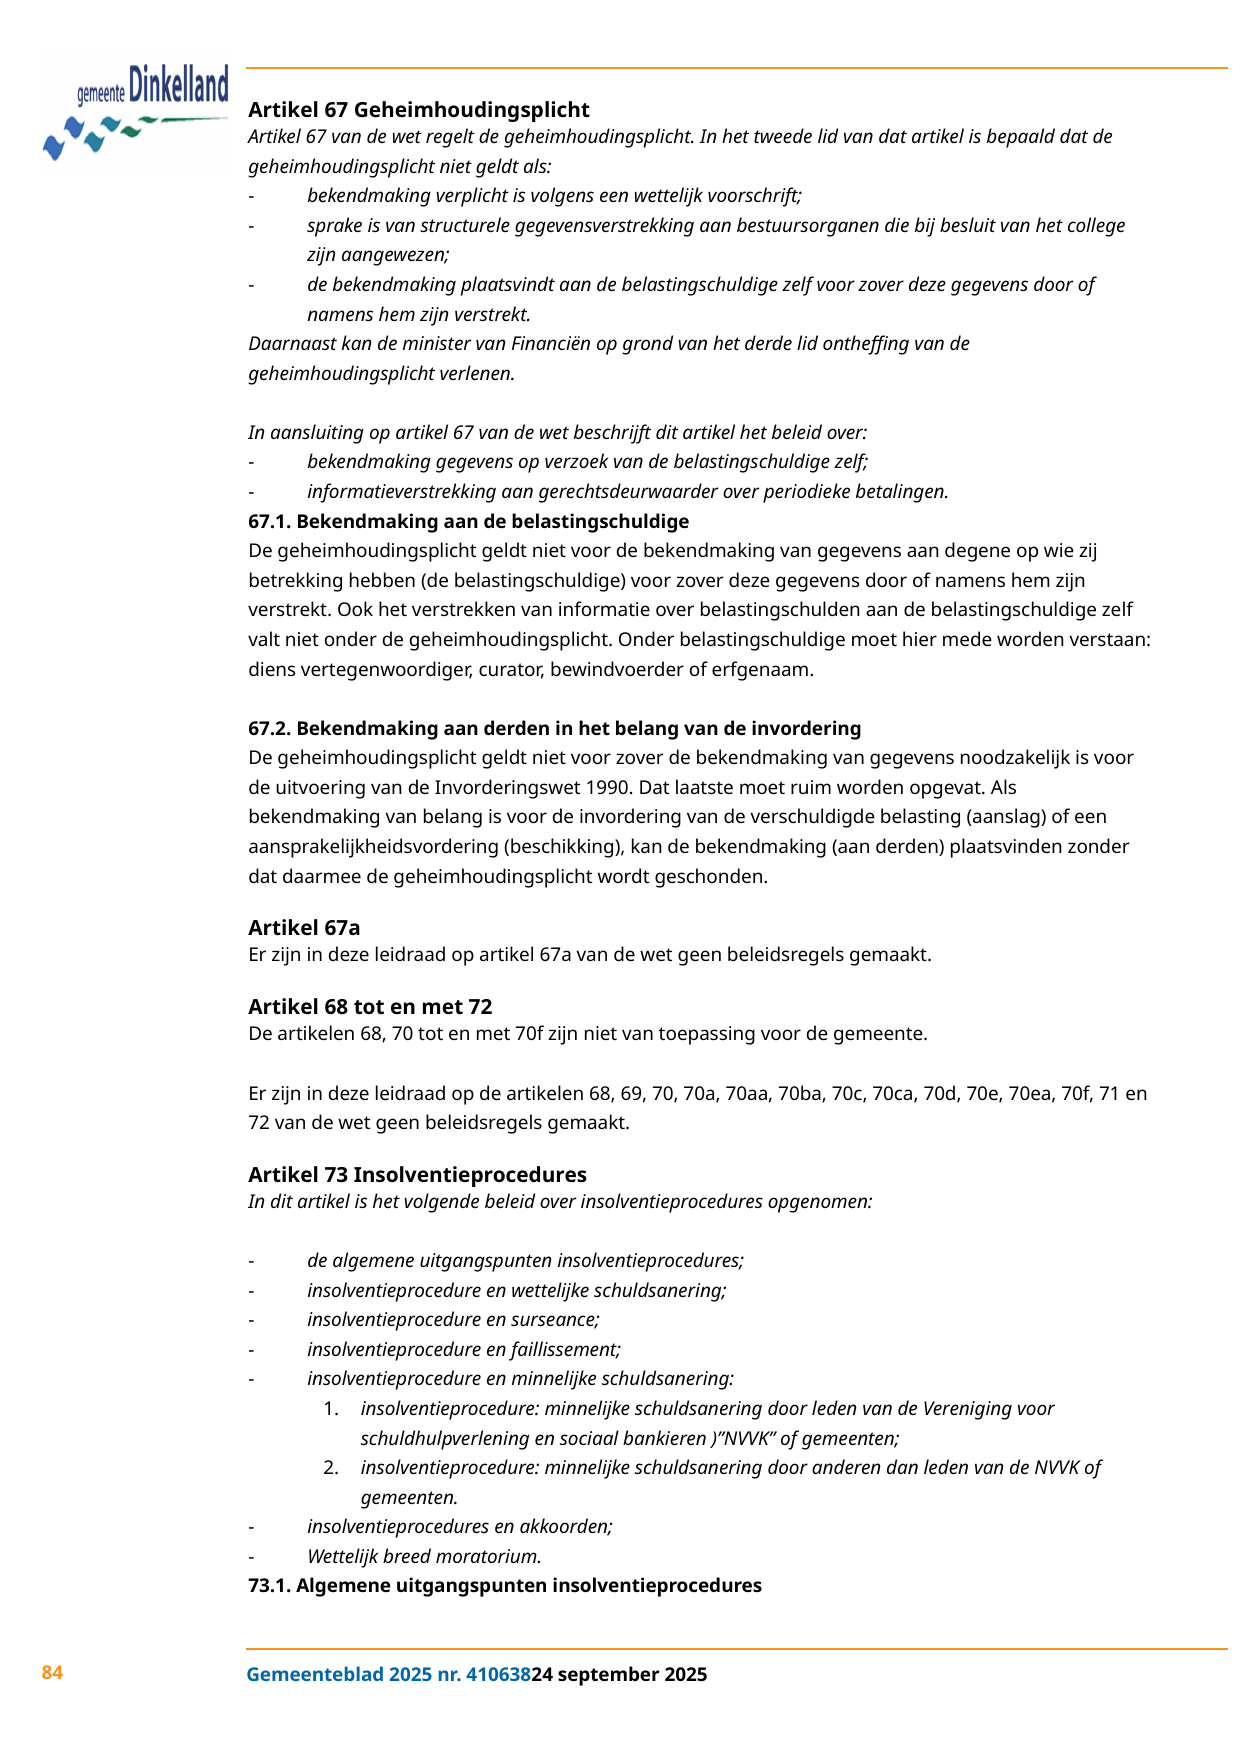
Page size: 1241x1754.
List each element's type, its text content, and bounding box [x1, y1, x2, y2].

list insolventieprocedure en faillissement; [248, 1336, 1152, 1362]
text De geheimhoudingsplicht geldt niet voor zover de bekendmaking van gegevens noodzakelijk is voor de uitvoering van de Invorderingswet 1990. Dat laatste moet ruim worden opgevat. Als bekendmaking van belang is voor de invordering van de verschuldigde belasting (aanslag) of een aansprakelijkheidsvordering (beschikking), kan de bekendmaking (aan derden) plaatsvinden zonder dat daarmee de geheimhoudingsplicht wordt geschonden. [248, 744, 1152, 888]
list bekendmaking gegevens op verzoek van de belastingschuldige zelf; [248, 449, 1152, 474]
text Daarnaast kan de minister van Financiën op grond van het derde lid ontheffing van de geheimhoudingsplicht verlenen. [248, 330, 1152, 386]
text De geheimhoudingsplicht geldt niet voor de bekendmaking van gegevens aan degene op wie zij betrekking hebben (de belastingschuldige) voor zover deze gegevens door of namens hem zijn verstrekt. Ook het verstrekken van informatie over belastingschulden aan de belastingschuldige zelf valt niet onder de geheimhoudingsplicht. Onder belastingschuldige moet hier mede worden verstaan: diens vertegenwoordiger, curator, bewindvoerder of erfgenaam. [248, 537, 1152, 681]
text De artikelen 68, 70 tot en met 70f zijn niet van toepassing voor de gemeente. [248, 1021, 1152, 1046]
text Er zijn in deze leidraad op de artikelen 68, 69, 70, 70a, 70aa, 70ba, 70c, 70ca, 70d, 70e, 70ea, 70f, 71 en 72 van de wet geen beleidsregels gemaakt. [248, 1080, 1152, 1135]
text 73.1. Algemene uitgangspunten insolventieprocedures [248, 1573, 1152, 1598]
list informatieverstrekking aan gerechtsdeurwaarder over periodieke betalingen. [248, 478, 1152, 504]
list insolventieprocedure: minnelijke schuldsanering door leden van de Vereniging voor schuldhulpverlening en sociaal bankieren )”NVVK” of gemeenten; [323, 1395, 1152, 1451]
text Artikel 68 tot en met 72 [248, 992, 1152, 1021]
list Wettelijk breed moratorium. [248, 1543, 1152, 1569]
text Artikel 67 van de wet regelt de geheimhoudingsplicht. In het tweede lid van dat artikel is bepaald dat de geheimhoudingsplicht niet geldt als: [248, 123, 1152, 178]
list insolventieprocedure: minnelijke schuldsanering door anderen dan leden van de NVVK of gemeenten. [323, 1454, 1152, 1510]
picture [41, 47, 231, 172]
list insolventieprocedures en akkoorden; [248, 1513, 1152, 1539]
text In dit artikel is het volgende beleid over insolventieprocedures opgenomen: [248, 1188, 1152, 1214]
text Artikel 67a [248, 913, 1152, 942]
text Artikel 73 Insolventieprocedures [248, 1160, 1152, 1188]
list bekendmaking verplicht is volgens een wettelijk voorschrift; [248, 182, 1152, 208]
list insolventieprocedure en wettelijke schuldsanering; [248, 1277, 1152, 1303]
list sprake is van structurele gegevensverstrekking aan bestuursorganen die bij besluit van het college zijn aangewezen; [248, 212, 1152, 267]
text 67.1. Bekendmaking aan de belastingschuldige [248, 508, 1152, 533]
text 67.2. Bekendmaking aan derden in het belang van de invordering [248, 715, 1152, 741]
text In aansluiting op artikel 67 van de wet beschrijft dit artikel het beleid over: [248, 419, 1152, 445]
text Artikel 67 Geheimhoudingsplicht [248, 95, 1152, 123]
list de algemene uitgangspunten insolventieprocedures; [248, 1247, 1152, 1273]
text Er zijn in deze leidraad op artikel 67a van de wet geen beleidsregels gemaakt. [248, 942, 1152, 967]
list insolventieprocedure en minnelijke schuldsanering: [248, 1366, 1152, 1391]
list insolventieprocedure en surseance; [248, 1306, 1152, 1332]
list de bekendmaking plaatsvindt aan de belastingschuldige zelf voor zover deze gegevens door of namens hem zijn verstrekt. [248, 271, 1152, 326]
